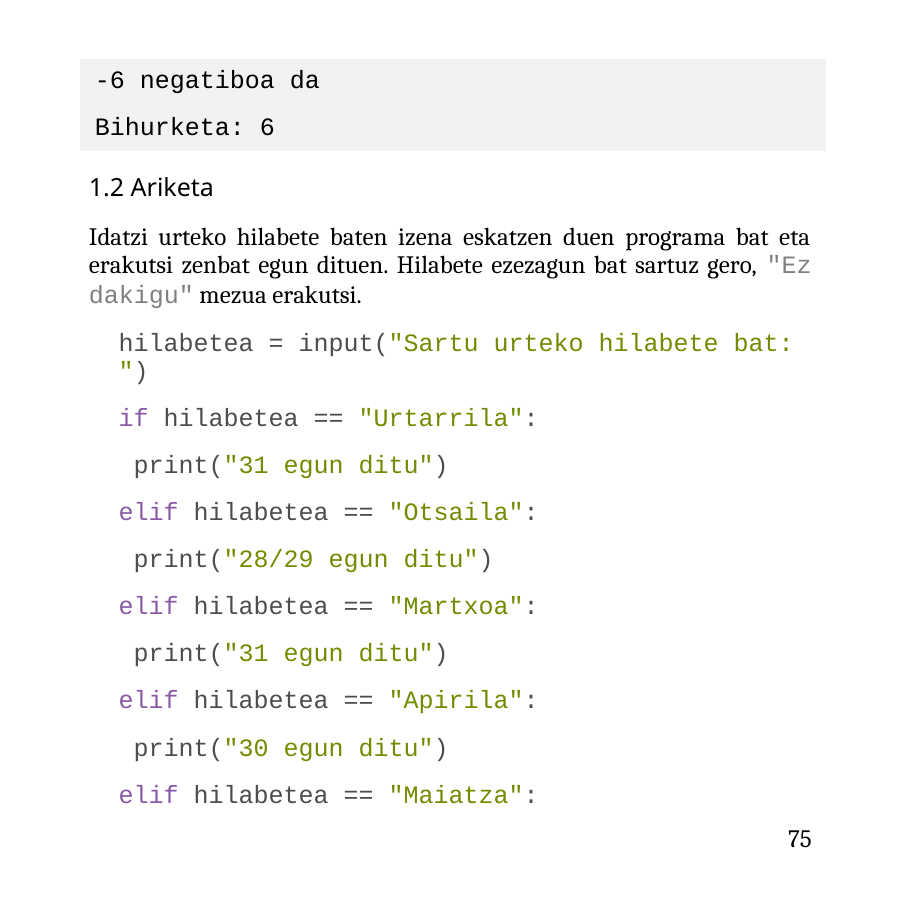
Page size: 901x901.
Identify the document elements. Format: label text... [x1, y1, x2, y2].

text print("30 egun ditu") [118, 735, 811, 763]
text print("31 egun ditu") [118, 453, 811, 481]
text hilabetea = input("Sartu urteko hilabete bat: ") [118, 330, 811, 387]
text elif hilabetea == "Otsaila": [118, 500, 811, 528]
text Bihurketa: 6 [86, 106, 820, 145]
text print("31 egun ditu") [118, 641, 811, 669]
text 1.2 Ariketa [89, 170, 811, 204]
text elif hilabetea == "Martxoa": [118, 594, 811, 622]
text if hilabetea == "Urtarrila": [118, 406, 811, 434]
text print("28/29 egun ditu") [118, 547, 811, 575]
text Idatzi urteko hilabete baten izena eskatzen duen programa bat eta erakutsi zenbat egun dituen. Hilabete ezezagun bat sartuz gero, "Ez dakigu" mezua erakutsi. [89, 223, 811, 311]
text elif hilabetea == "Maiatza": [118, 782, 811, 811]
text -6 negatiboa da [86, 65, 820, 96]
text elif hilabetea == "Apirila": [118, 688, 811, 716]
